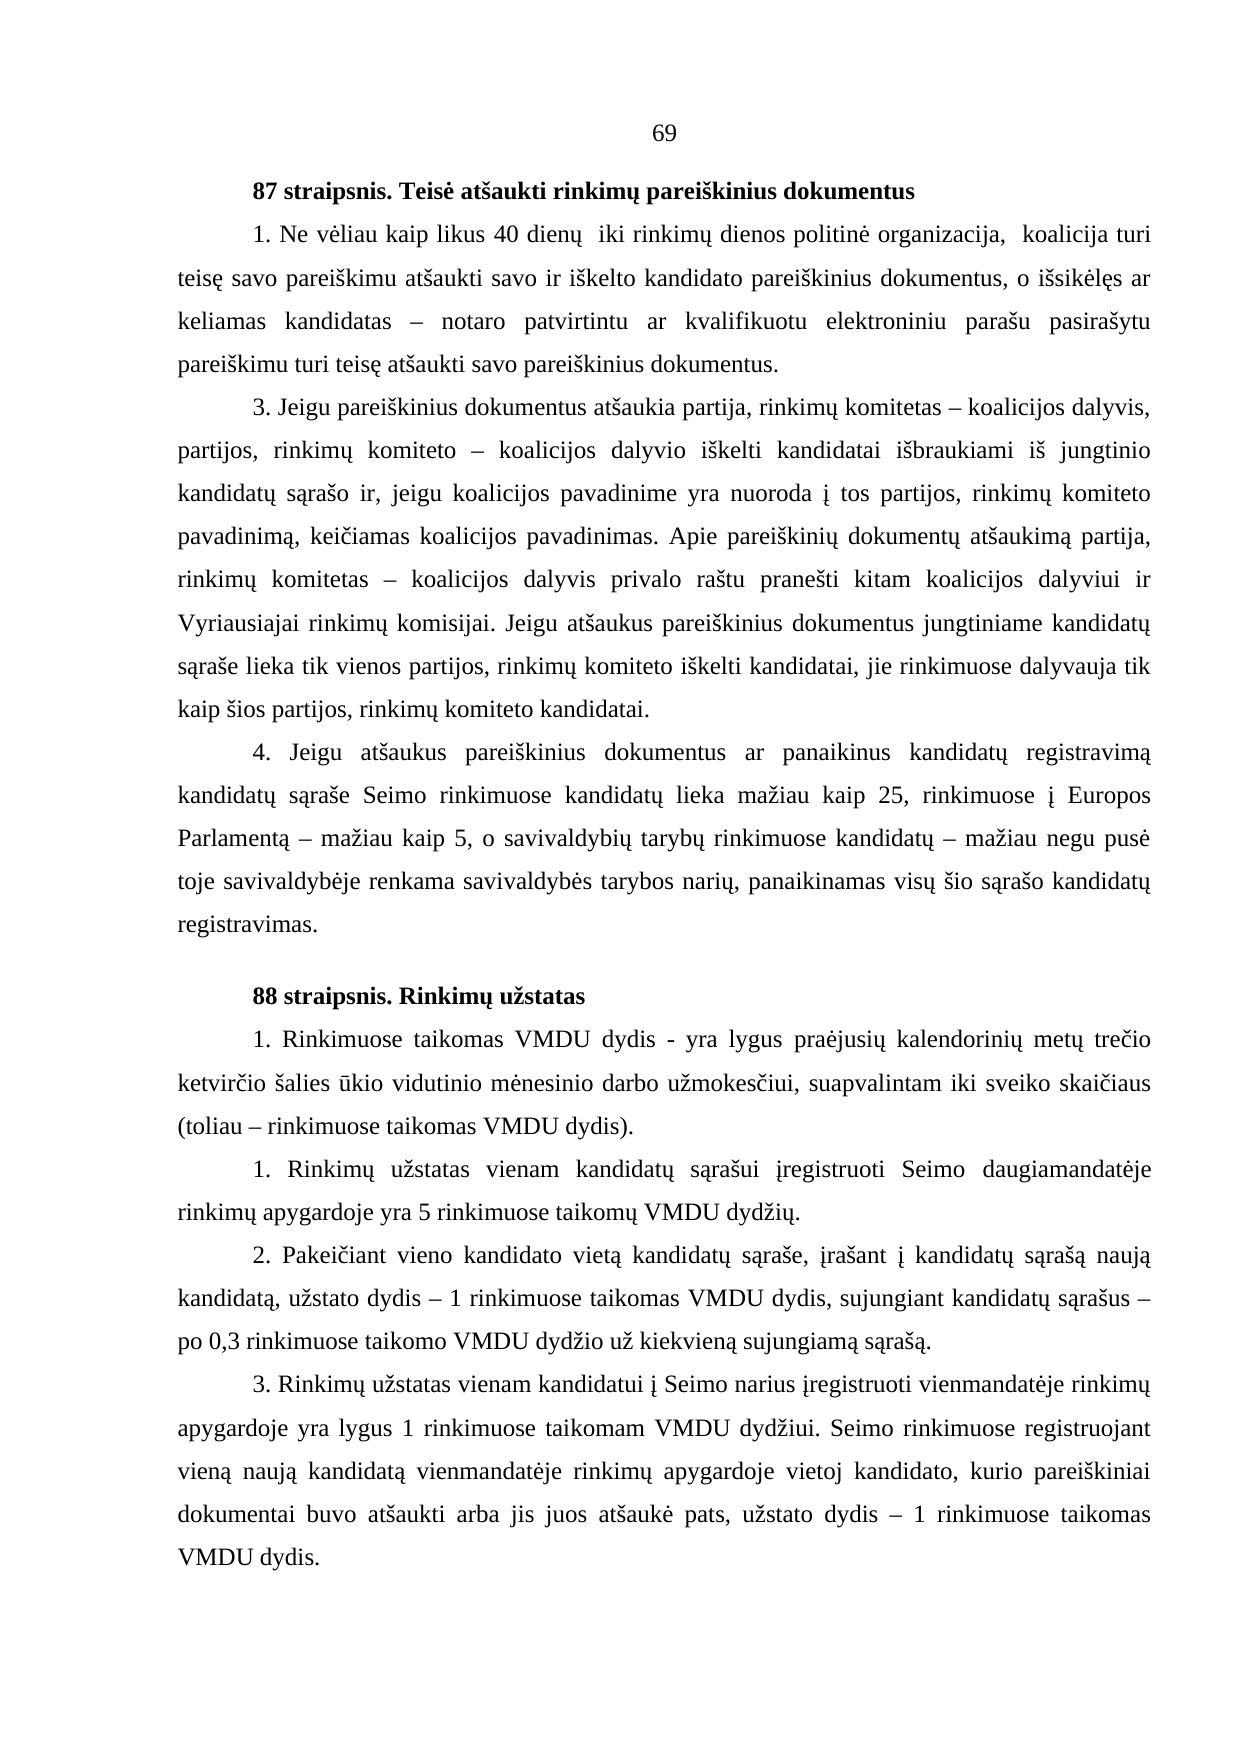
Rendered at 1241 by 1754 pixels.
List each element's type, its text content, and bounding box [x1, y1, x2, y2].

text 3. Jeigu pareiškinius dokumentus atšaukia partija, rinkimų komitetas – koalicijos dalyvis, partijos, rinkimų komiteto – koalicijos dalyvio iškelti kandidatai išbraukiami iš jungtinio kandidatų sąrašo ir, jeigu koalicijos pavadinime yra nuoroda į tos partijos, rinkimų komiteto pavadinimą, keičiamas koalicijos pavadinimas. Apie pareiškinių dokumentų atšaukimą partija, rinkimų komitetas – koalicijos dalyvis privalo raštu pranešti kitam koalicijos dalyviui ir Vyriausiajai rinkimų komisijai. Jeigu atšaukus pareiškinius dokumentus jungtiniame kandidatų sąraše lieka tik vienos partijos, rinkimų komiteto iškelti kandidatai, jie rinkimuose dalyvauja tik kaip šios partijos, rinkimų komiteto kandidatai. [177, 392, 1152, 723]
text 3. Rinkimų užstatas vienam kandidatui į Seimo narius įregistruoti vienmandatėje rinkimų apygardoje yra lygus 1 rinkimuose taikomam VMDU dydžiui. Seimo rinkimuose registruojant vieną naują kandidatą vienmandatėje rinkimų apygardoje vietoj kandidato, kurio pareiškiniai dokumentai buvo atšaukti arba jis juos atšaukė pats, užstato dydis – 1 rinkimuose taikomas VMDU dydis. [177, 1369, 1152, 1571]
subtitle 87 straipsnis. Teisė atšaukti rinkimų pareiškinius dokumentus [177, 176, 1152, 205]
text 4. Jeigu atšaukus pareiškinius dokumentus ar panaikinus kandidatų registravimą kandidatų sąraše Seimo rinkimuose kandidatų lieka mažiau kaip 25, rinkimuose į Europos Parlamentą – mažiau kaip 5, o savivaldybių tarybų rinkimuose kandidatų – mažiau negu pusė toje savivaldybėje renkama savivaldybės tarybos narių, panaikinamas visų šio sąrašo kandidatų registravimas. [177, 737, 1152, 938]
text 1. Rinkimų užstatas vienam kandidatų sąrašui įregistruoti Seimo daugiamandatėje rinkimų apygardoje yra 5 rinkimuose taikomų VMDU dydžių. [177, 1154, 1152, 1226]
subtitle 88 straipsnis. Rinkimų užstatas [177, 981, 1152, 1010]
text 1. Rinkimuose taikomas VMDU dydis - yra lygus praėjusių kalendorinių metų trečio ketvirčio šalies ūkio vidutinio mėnesinio darbo užmokesčiui, suapvalintam iki sveiko skaičiaus (toliau – rinkimuose taikomas VMDU dydis). [177, 1024, 1152, 1139]
text 1. Ne vėliau kaip likus 40 dienų iki rinkimų dienos politinė organizacija, koalicija turi teisę savo pareiškimu atšaukti savo ir iškelto kandidato pareiškinius dokumentus, o išsikėlęs ar keliamas kandidatas – notaro patvirtintu ar kvalifikuotu elektroniniu parašu pasirašytu pareiškimu turi teisę atšaukti savo pareiškinius dokumentus. [177, 219, 1152, 378]
text 2. Pakeičiant vieno kandidato vietą kandidatų sąraše, įrašant į kandidatų sąrašą naują kandidatą, užstato dydis – 1 rinkimuose taikomas VMDU dydis, sujungiant kandidatų sąrašus – po 0,3 rinkimuose taikomo VMDU dydžio už kiekvieną sujungiamą sąrašą. [177, 1240, 1152, 1355]
